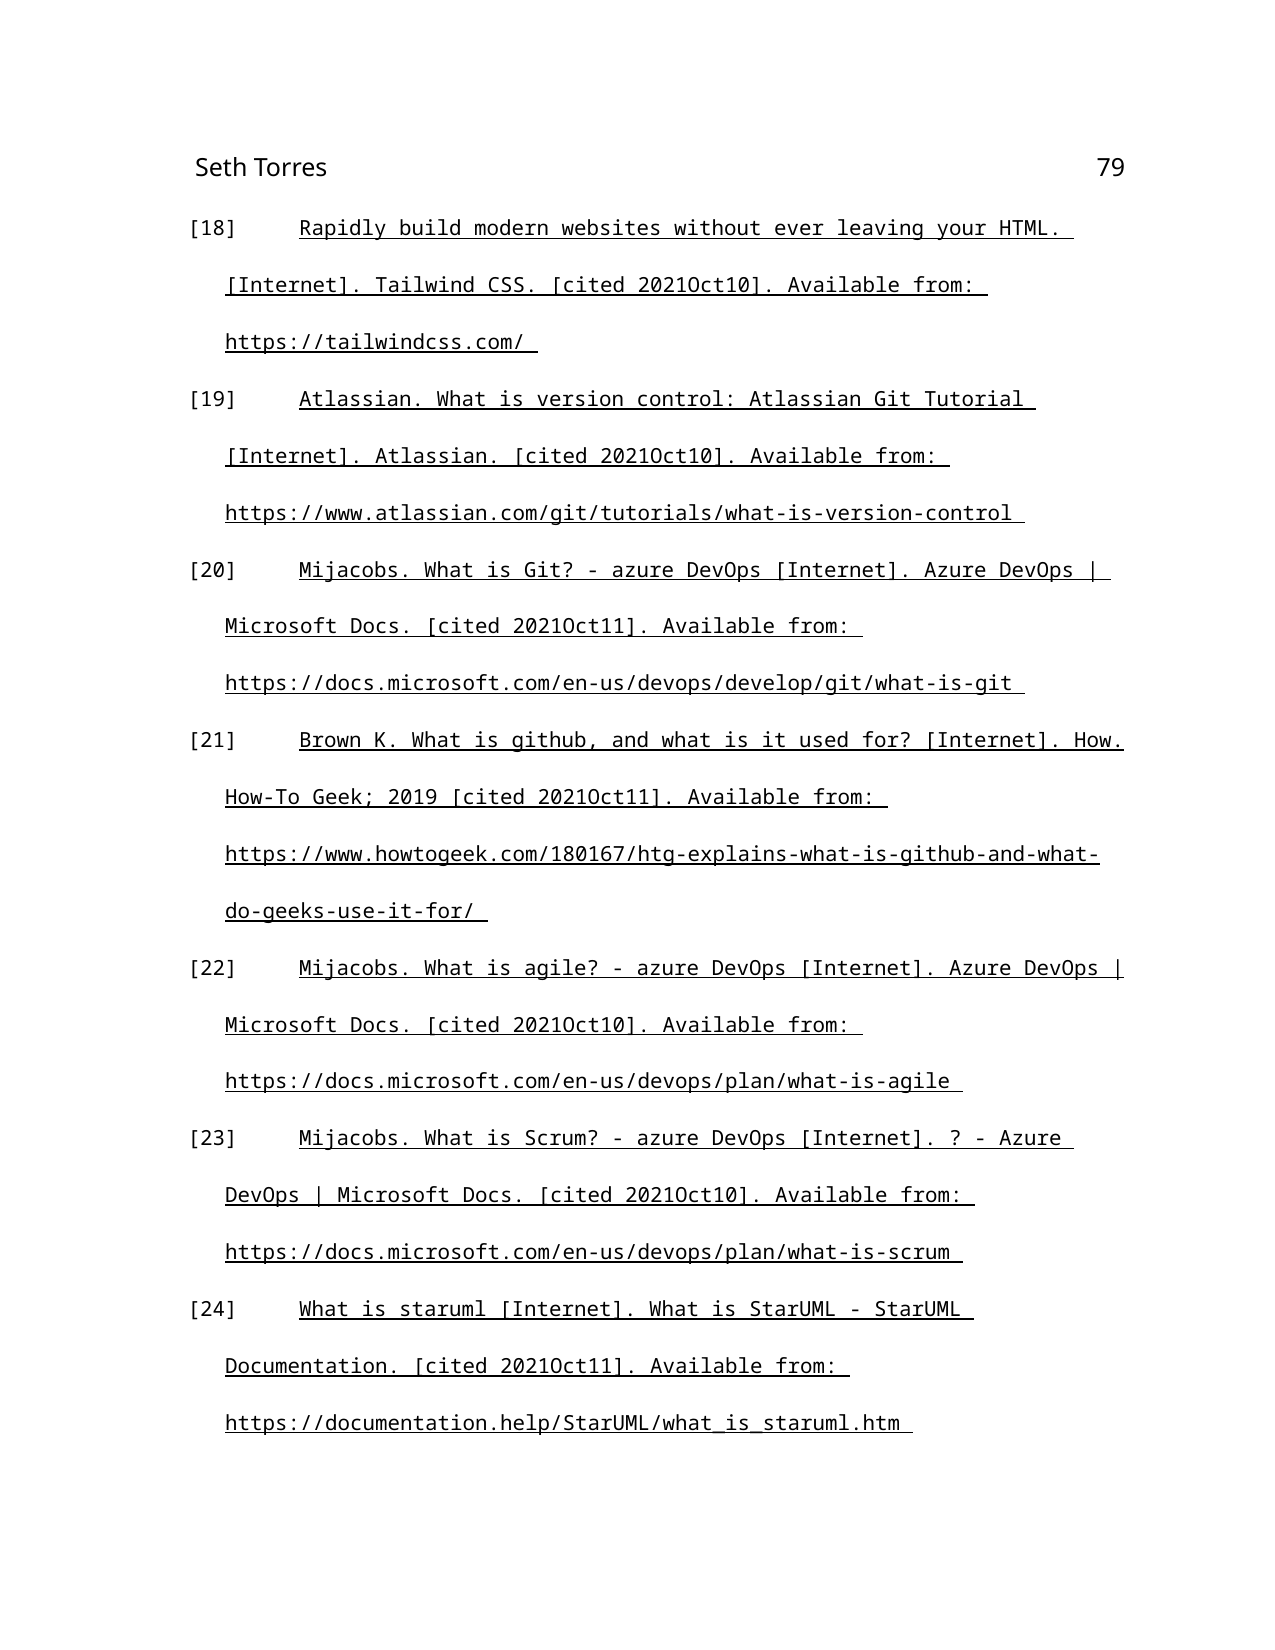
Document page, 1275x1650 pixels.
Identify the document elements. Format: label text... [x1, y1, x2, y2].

list Brown K. What is github, and what is it used for? [Internet]. How. How-To Geek; 2019 [cited 2021Oct11]. Available from: https://www.howtogeek.com/180167/htg-explains-what-is-github-and-what-do-geeks-use-it-for/ [187, 725, 1125, 924]
list Rapidly build modern websites without ever leaving your HTML. [Internet]. Tailwind CSS. [cited 2021Oct10]. Available from: https://tailwindcss.com/ [187, 213, 1125, 356]
list What is staruml [Internet]. What is StarUML - StarUML Documentation. [cited 2021Oct11]. Available from: https://documentation.help/StarUML/what_is_staruml.htm [187, 1294, 1125, 1436]
list Atlassian. What is version control: Atlassian Git Tutorial [Internet]. Atlassian. [cited 2021Oct10]. Available from: https://www.atlassian.com/git/tutorials/what-is-version-control [187, 384, 1125, 526]
list Mijacobs. What is agile? - azure DevOps [Internet]. Azure DevOps | Microsoft Docs. [cited 2021Oct10]. Available from: https://docs.microsoft.com/en-us/devops/plan/what-is-agile [187, 953, 1125, 1095]
list Mijacobs. What is Scrum? - azure DevOps [Internet]. ? - Azure DevOps | Microsoft Docs. [cited 2021Oct10]. Available from: https://docs.microsoft.com/en-us/devops/plan/what-is-scrum [187, 1123, 1125, 1266]
list Mijacobs. What is Git? - azure DevOps [Internet]. Azure DevOps | Microsoft Docs. [cited 2021Oct11]. Available from: https://docs.microsoft.com/en-us/devops/develop/git/what-is-git [187, 555, 1125, 697]
